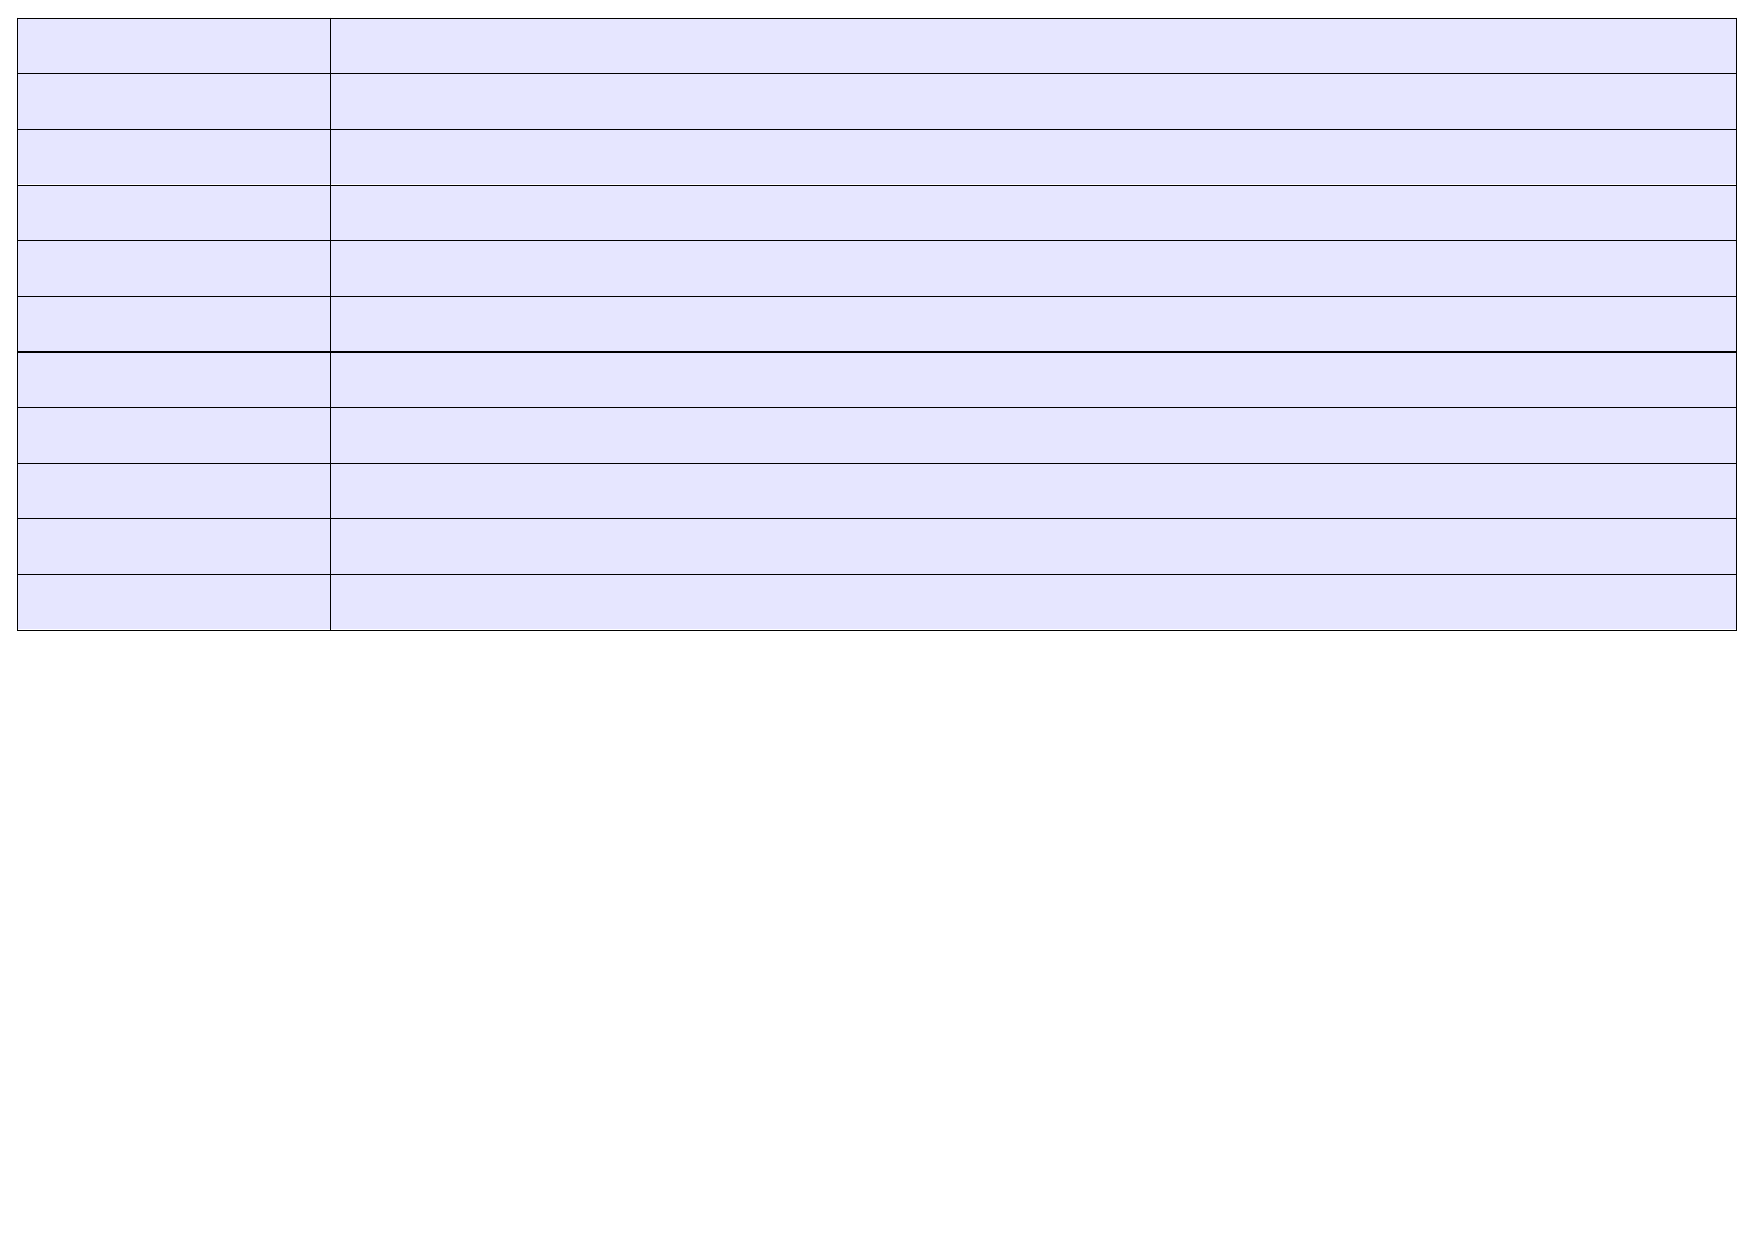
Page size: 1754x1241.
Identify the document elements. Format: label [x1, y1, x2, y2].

table_cell [18, 408, 330, 463]
table_cell [18, 241, 330, 296]
table_cell [331, 353, 1736, 407]
table_cell [331, 464, 1736, 518]
table_cell [331, 297, 1736, 351]
table_cell [18, 575, 330, 629]
table_cell [18, 464, 330, 518]
table_cell [331, 19, 1736, 73]
table_cell [331, 519, 1736, 574]
table_cell [18, 130, 330, 184]
table_cell [18, 186, 330, 240]
table_cell [18, 519, 330, 574]
table_cell [331, 74, 1736, 129]
table_cell [18, 353, 330, 407]
table_cell [331, 241, 1736, 296]
table_cell [331, 408, 1736, 463]
table_cell [331, 186, 1736, 240]
table_cell [18, 297, 330, 351]
table_cell [331, 130, 1736, 184]
table_cell [18, 74, 330, 129]
table_cell [18, 19, 330, 73]
table_cell [331, 575, 1736, 629]
